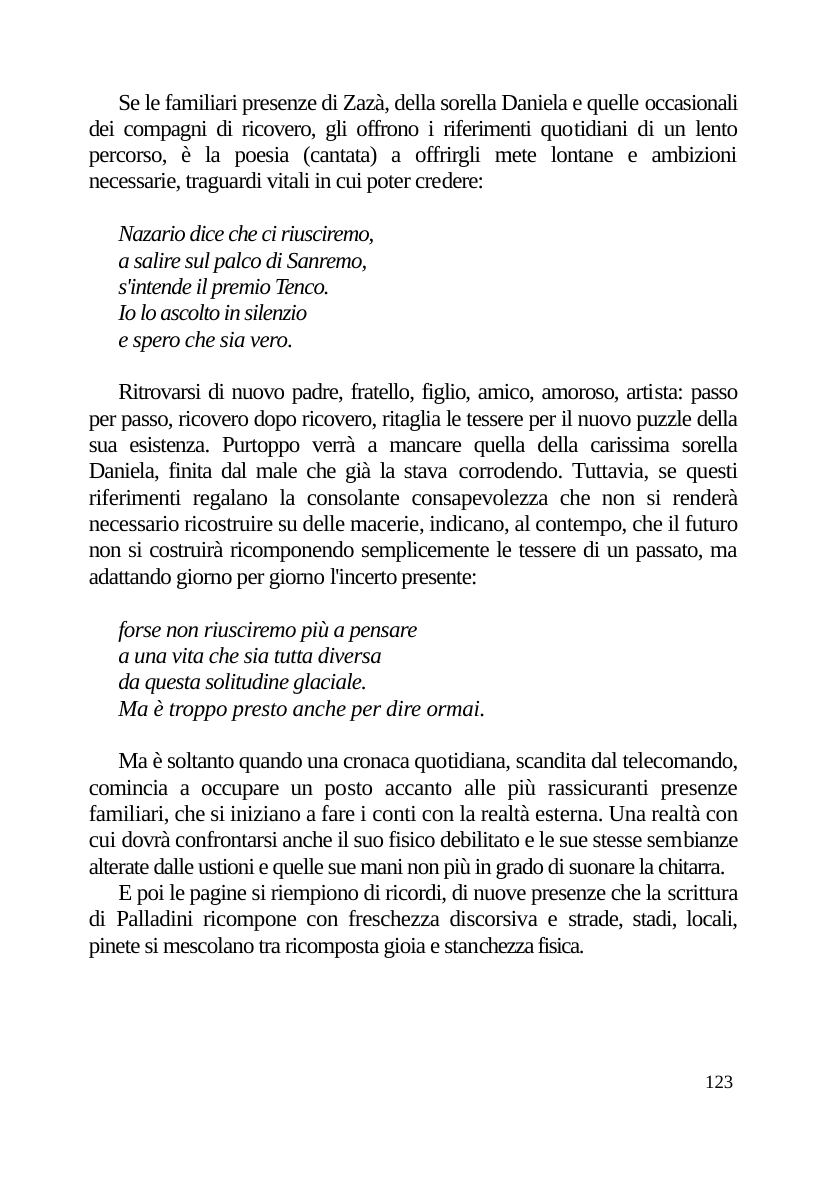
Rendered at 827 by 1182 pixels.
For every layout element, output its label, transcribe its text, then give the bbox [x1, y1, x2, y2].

text E poi le pagine si riempiono di ricordi, di nuove presenze che la scrittura di Palladini ricompone con freschezza discorsiva e strade, stadi, locali, pinete si mescolano tra ricomposta gioia e stanchezza fisica. [88, 879, 738, 958]
text da questa solitudine glaciale. [88, 668, 738, 695]
text a una vita che sia tutta diversa [88, 642, 738, 668]
text Io lo ascolto in silenzio [88, 299, 738, 326]
text Ritrovarsi di nuovo padre, fratello, figlio, amico, amoroso, artista: passo per passo, ricovero dopo ricovero, ritaglia le tessere per il nuovo puzzle della sua esistenza. Purtoppo verrà a mancare quella della carissima sorella Daniela, finita dal male che già la stava corrodendo. Tuttavia, se questi riferimenti regalano la consolante consapevolezza che non si renderà necessario ricostruire su delle macerie, indicano, al contempo, che il futuro non si costruirà ricomponendo semplicemente le tessere di un passato, ma adattando giorno per giorno l'incerto presente: [88, 378, 738, 589]
text s'intende il premio Tenco. [88, 273, 738, 299]
text Nazario dice che ci riusciremo, [88, 220, 738, 247]
text a salire sul palco di Sanremo, [88, 247, 738, 273]
text forse non riusciremo più a pensare [88, 616, 738, 642]
text e spero che sia vero. [88, 326, 738, 352]
text Ma è troppo presto anche per dire ormai. [88, 695, 738, 721]
text Se le familiari presenze di Zazà, della sorella Daniela e quelle occasionali dei compagni di ricovero, gli offrono i riferimenti quotidiani di un lento percorso, è la poesia (cantata) a offrirgli mete lontane e ambizioni necessarie, traguardi vitali in cui poter credere: [88, 88, 738, 194]
text Ma è soltanto quando una cronaca quotidiana, scandita dal telecomando, comincia a occupare un posto accanto alle più rassicuranti presenze familiari, che si iniziano a fare i conti con la realtà esterna. Una realtà con cui dovrà confrontarsi anche il suo fisico debilitato e le sue stesse sembianze alterate dalle ustioni e quelle sue mani non più in grado di suonare la chitarra. [88, 747, 738, 879]
